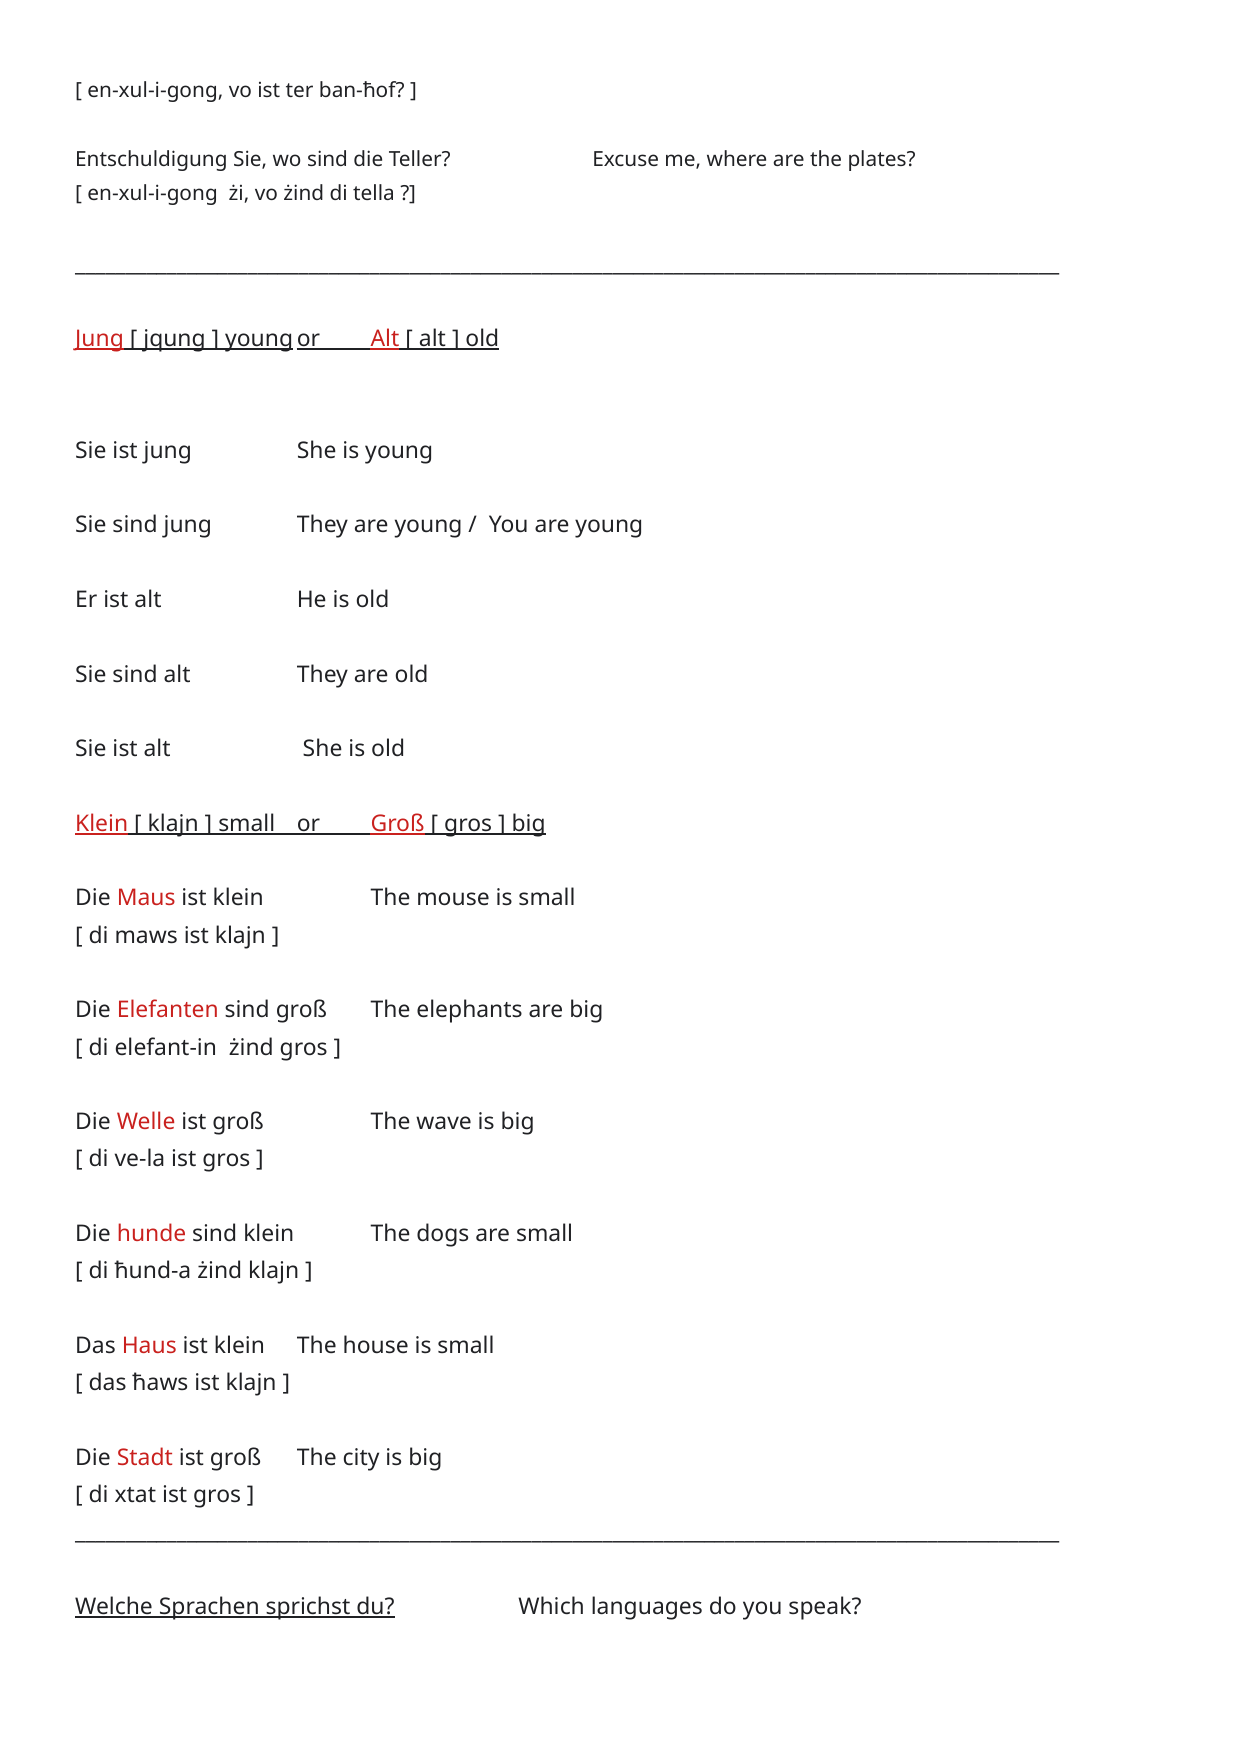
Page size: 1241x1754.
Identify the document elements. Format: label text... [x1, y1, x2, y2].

text Sie sind jung They are young / You are young [75, 508, 1165, 540]
text [ di xtat ist gros ] [75, 1478, 1165, 1509]
text [ di ħund-a żind klajn ] [75, 1254, 1165, 1286]
text Sie ist alt She is old [75, 732, 1165, 763]
text Welche Sprachen sprichst du? Which languages ​​do you speak? [75, 1590, 1165, 1621]
text Entschuldigung Sie, wo sind die Teller? Excuse me, where are the plates? [75, 144, 1165, 172]
text [ en-xul-i-gong żi, vo żind di tella ?] [75, 178, 1165, 207]
text _________________________________________________________________________________________________ [75, 247, 1165, 279]
text Das Haus ist klein The house is small [75, 1329, 1165, 1360]
text [ di ve-la ist gros ] [75, 1142, 1165, 1174]
text Die Welle ist groß The wave is big [75, 1105, 1165, 1136]
text Klein [ klajn ] small or Groß [ gros ] big [75, 807, 1165, 838]
text Die Stadt ist groß The city is big [75, 1441, 1165, 1472]
text Er ist alt He is old [75, 583, 1165, 614]
text Die Elefanten sind groß The elephants are big [75, 993, 1165, 1024]
text Die hunde sind klein The dogs are small [75, 1217, 1165, 1248]
text _________________________________________________________________________________________________ [75, 1515, 1165, 1547]
text [ di maws ist klajn ] [75, 919, 1165, 950]
text Sie sind alt They are old [75, 658, 1165, 689]
text [ di elefant-in żind gros ] [75, 1031, 1165, 1062]
text Jung [ jqung ] young or Alt [ alt ] old [75, 322, 1165, 353]
text Die Maus ist klein The mouse is small [75, 881, 1165, 913]
text [ das ħaws ist klajn ] [75, 1366, 1165, 1397]
text Sie ist jung She is young [75, 434, 1165, 465]
text [ en-xul-i-gong, vo ist ter ban-ħof? ] [75, 75, 1165, 103]
